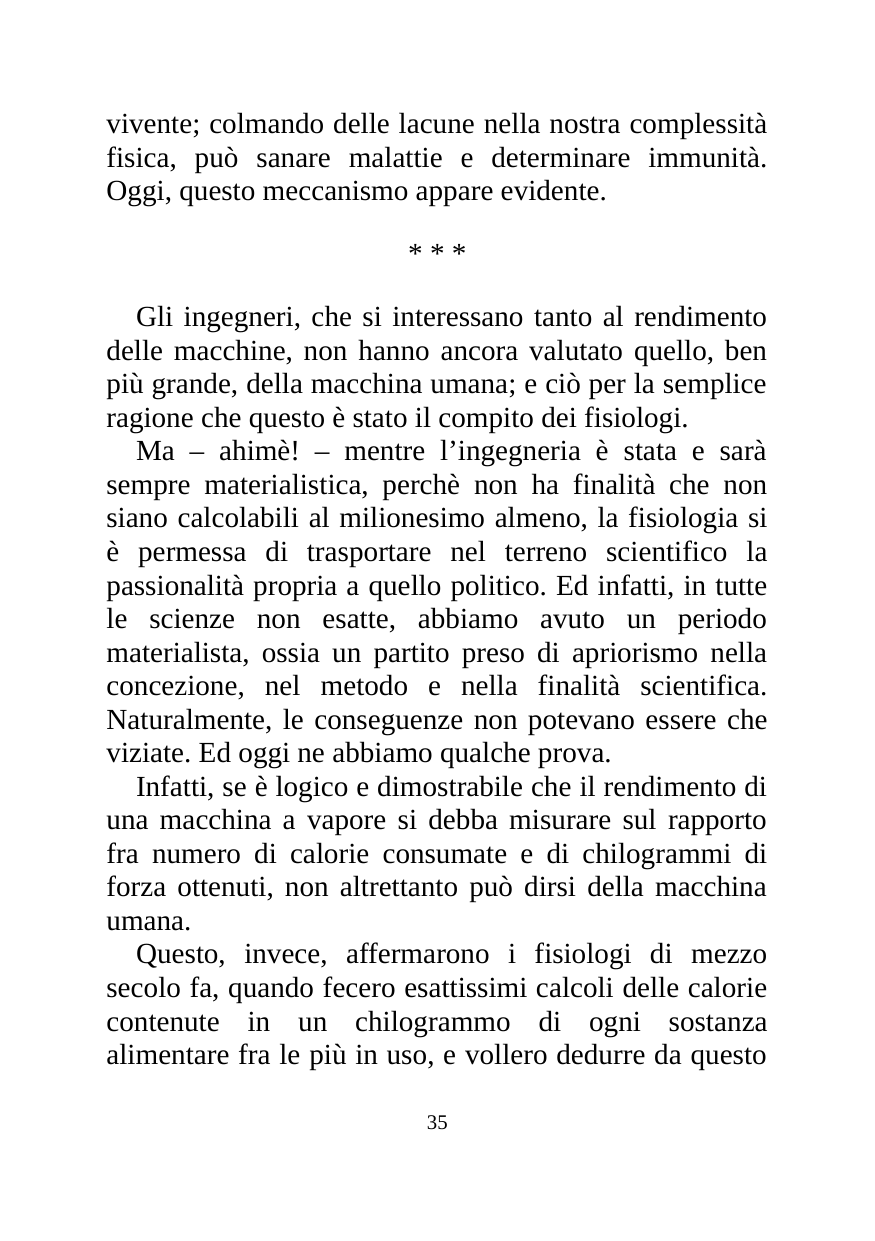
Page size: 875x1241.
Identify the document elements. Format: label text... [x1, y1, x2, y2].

text Questo, invece, affermarono i fisiologi di mezzo secolo fa, quando fecero esattissimi calcoli delle calorie contenute in un chilogrammo di ogni sostanza alimentare fra le più in uso, e vollero dedurre da questo [106, 937, 768, 1071]
text Gli ingegneri, che si interessano tanto al rendimento delle macchine, non hanno ancora valutato quello, ben più grande, della macchina umana; e ciò per la semplice ragione che questo è stato il compito dei fisiologi. [106, 299, 768, 433]
text Infatti, se è logico e dimostrabile che il rendimento di una macchina a vapore si debba misurare sul rapporto fra numero di calorie consumate e di chilogrammi di forza ottenuti, non altrettanto può dirsi della macchina umana. [106, 769, 768, 937]
text vivente; colmando delle lacune nella nostra complessità fisica, può sanare malattie e determinare immunità. Oggi, questo meccanismo appare evidente. [106, 106, 768, 207]
text Ma – ahimè! – mentre l’ingegneria è stata e sarà sempre materialistica, perchè non ha finalità che non siano calcolabili al milionesimo almeno, la fisiologia si è permessa di trasportare nel terreno scientifico la passionalità propria a quello politico. Ed infatti, in tutte le scienze non esatte, abbiamo avuto un periodo materialista, ossia un partito preso di apriorismo nella concezione, nel metodo e nella finalità scientifica. Naturalmente, le conseguenze non potevano essere che viziate. Ed oggi ne abbiamo qualche prova. [106, 433, 768, 769]
text * * * [106, 236, 768, 270]
